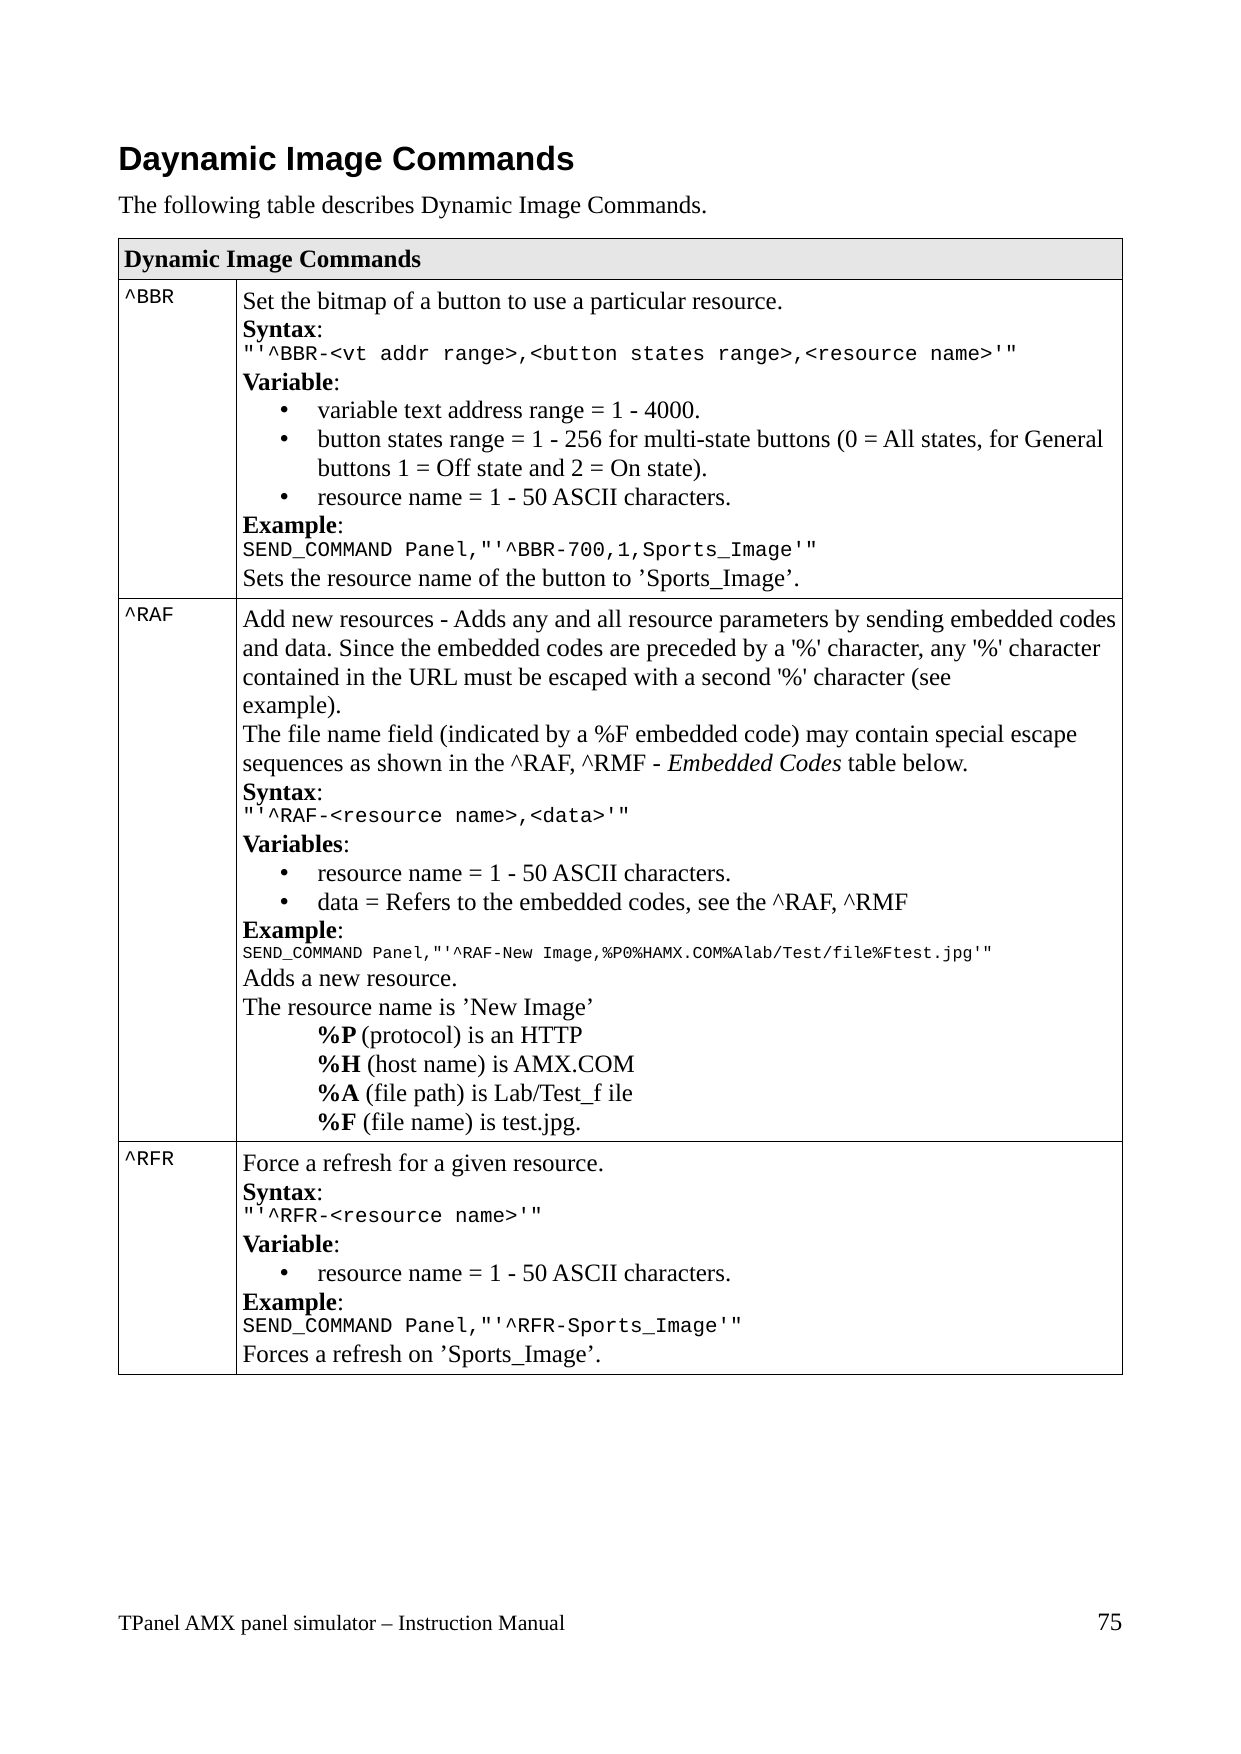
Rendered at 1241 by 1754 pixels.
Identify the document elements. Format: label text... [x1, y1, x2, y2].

text The following table describes Dynamic Image Commands. [118, 190, 1122, 219]
table_cell ^RAF [119, 599, 236, 1141]
table_cell Set the bitmap of a button to use a particular resource. Syntax: "'^BBR-<vt addr range>,<button states range>,<resource name>'" Variable: variable text address range = 1 - 4000. button states range = 1 - 256 for multi-state buttons (0 = All states, for General buttons 1 = Off state and 2 = On state). resource name = 1 - 50 ASCII characters. Example: SEND_COMMAND Panel,"'^BBR-700,1,Sports_Image'" Sets the resource name of the button to ’Sports_Image’. [237, 280, 1122, 597]
table_cell Force a refresh for a given resource. Syntax: "'^RFR-<resource name>'" Variable: resource name = 1 - 50 ASCII characters. Example: SEND_COMMAND Panel,"'^RFR-Sports_Image'" Forces a refresh on ’Sports_Image’. [237, 1142, 1122, 1373]
table_header Dynamic Image Commands [119, 239, 1122, 279]
table_cell Add new resources - Adds any and all resource parameters by sending embedded codes and data. Since the embedded codes are preceded by a '%' character, any '%' character contained in the URL must be escaped with a second '%' character (see example). The file name field (indicated by a %F embedded code) may contain special escape sequences as shown in the ^RAF, ^RMF - Embedded Codes table below. Syntax: "'^RAF-<resource name>,<data>'" Variables: resource name = 1 - 50 ASCII characters. data = Refers to the embedded codes, see the ^RAF, ^RMF Example: SEND_COMMAND Panel,"'^RAF-New Image,%P0%HAMX.COM%Alab/Test/file%Ftest.jpg'" Adds a new resource. The resource name is ’New Image’ %P (protocol) is an HTTP %H (host name) is AMX.COM %A (file path) is Lab/Test_f ile %F (file name) is test.jpg. [237, 599, 1122, 1141]
table_cell ^RFR [119, 1142, 236, 1373]
table_cell ^BBR [119, 280, 236, 597]
subtitle Daynamic Image Commands [118, 139, 1122, 178]
